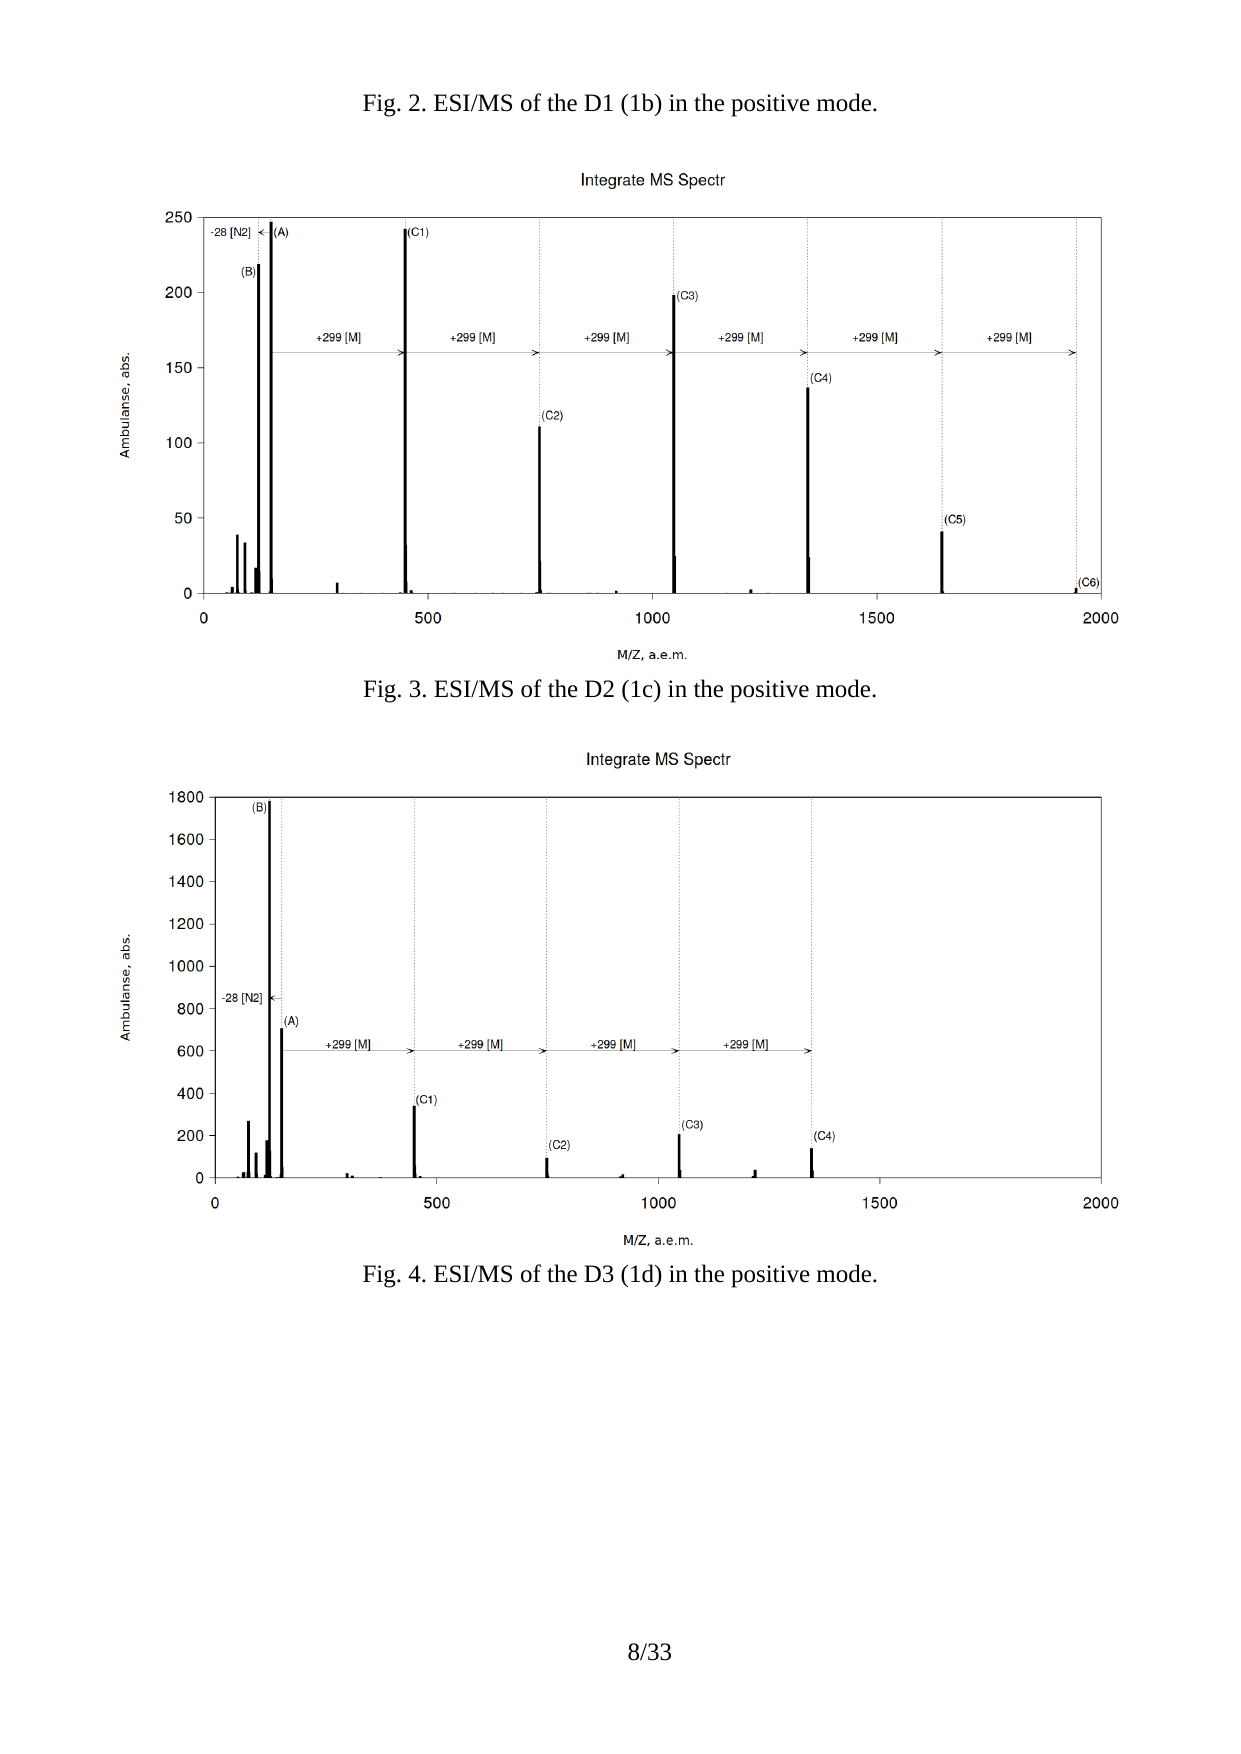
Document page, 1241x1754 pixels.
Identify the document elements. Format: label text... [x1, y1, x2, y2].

text Fig. 4. ESI/MS of the D3 (1d) in the positive mode. [118, 1259, 1122, 1287]
picture [118, 748, 1123, 1251]
picture [118, 163, 1123, 666]
text Fig. 3. ESI/MS of the D2 (1c) in the positive mode. [118, 674, 1122, 702]
text Fig. 2. ESI/MS of the D1 (1b) in the positive mode. [118, 88, 1122, 117]
